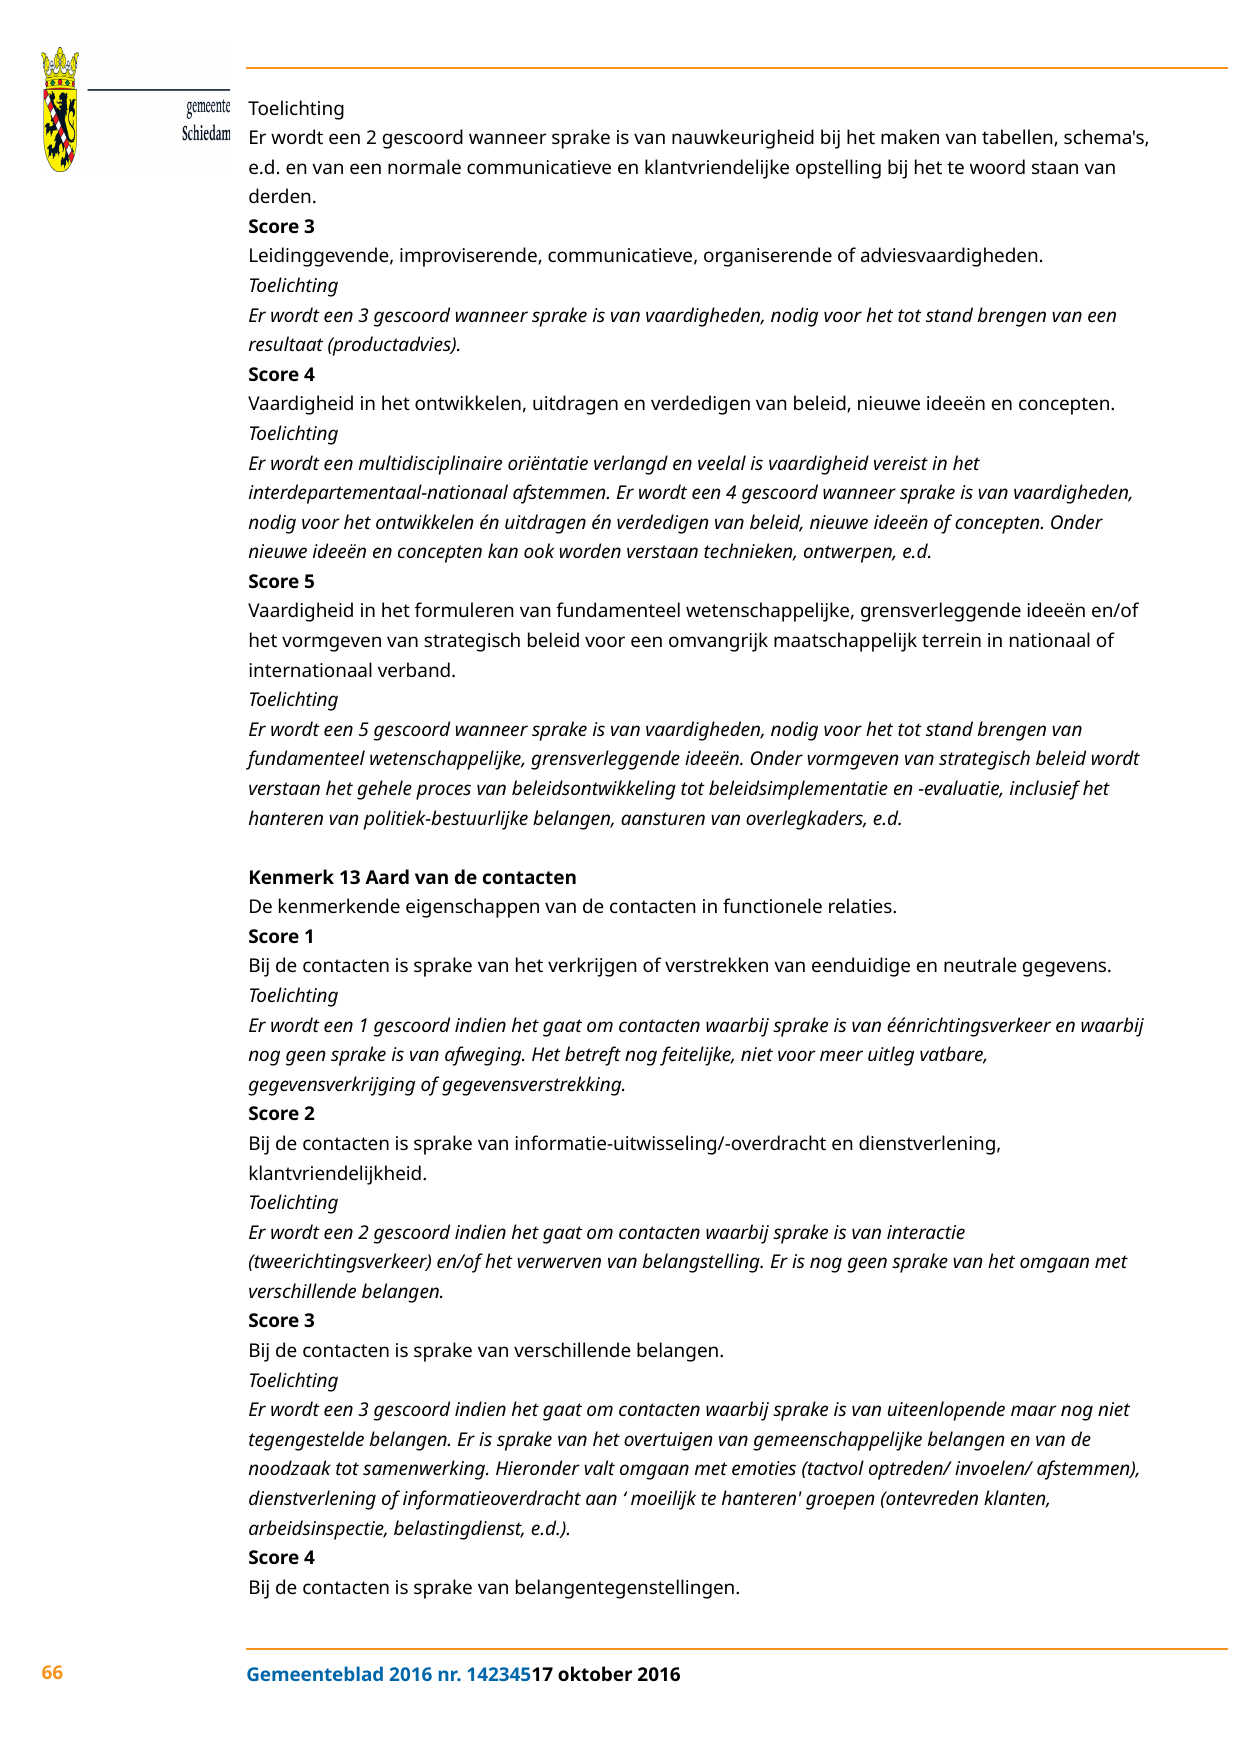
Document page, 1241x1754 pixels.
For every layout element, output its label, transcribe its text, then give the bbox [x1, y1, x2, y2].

text Vaardigheid in het formuleren van fundamenteel wetenschappelijke, grensverleggende ideeën en/of het vormgeven van strategisch beleid voor een omvangrijk maatschappelijk terrein in nationaal of internationaal verband. [248, 598, 1152, 683]
text Vaardigheid in het ontwikkelen, uitdragen en verdedigen van beleid, nieuwe ideeën en concepten. [248, 391, 1152, 416]
text Score 3 [248, 213, 1152, 239]
text Bij de contacten is sprake van het verkrijgen of verstrekken van eenduidige en neutrale gegevens. [248, 953, 1152, 978]
text Score 3 [248, 1308, 1152, 1333]
text Score 5 [248, 568, 1152, 594]
text Score 2 [248, 1101, 1152, 1126]
text Kenmerk 13 Aard van de contacten [248, 864, 1152, 890]
text Score 1 [248, 923, 1152, 949]
text Er wordt een 3 gescoord wanneer sprake is van vaardigheden, nodig voor het tot stand brengen van een resultaat (productadvies). [248, 302, 1152, 357]
text Score 4 [248, 1544, 1152, 1570]
picture [41, 47, 231, 172]
text Bij de contacten is sprake van verschillende belangen. [248, 1337, 1152, 1363]
text Toelichting [248, 982, 1152, 1008]
text De kenmerkende eigenschappen van de contacten in functionele relaties. [248, 893, 1152, 919]
text Er wordt een 2 gescoord indien het gaat om contacten waarbij sprake is van interactie (tweerichtingsverkeer) en/of het verwerven van belangstelling. Er is nog geen sprake van het omgaan met verschillende belangen. [248, 1219, 1152, 1304]
text Er wordt een 5 gescoord wanneer sprake is van vaardigheden, nodig voor het tot stand brengen van fundamenteel wetenschappelijke, grensverleggende ideeën. Onder vormgeven van strategisch beleid wordt verstaan het gehele proces van beleidsontwikkeling tot beleidsimplementatie en -evaluatie, inclusief het hanteren van politiek-bestuurlijke belangen, aansturen van overlegkaders, e.d. [248, 716, 1152, 831]
text Er wordt een 2 gescoord wanneer sprake is van nauwkeurigheid bij het maken van tabellen, schema's, e.d. en van een normale communicatieve en klantvriendelijke opstelling bij het te woord staan van derden. [248, 124, 1152, 209]
text Toelichting [248, 272, 1152, 298]
text Score 4 [248, 361, 1152, 387]
text Bij de contacten is sprake van belangentegenstellingen. [248, 1574, 1152, 1600]
text Er wordt een 1 gescoord indien het gaat om contacten waarbij sprake is van éénrichtingsverkeer en waarbij nog geen sprake is van afweging. Het betreft nog feitelijke, niet voor meer uitleg vatbare, gegevensverkrijging of gegevensverstrekking. [248, 1012, 1152, 1097]
text Toelichting [248, 686, 1152, 712]
text Leidinggevende, improviserende, communicatieve, organiserende of adviesvaardigheden. [248, 243, 1152, 268]
text Toelichting [248, 95, 1152, 121]
text Er wordt een 3 gescoord indien het gaat om contacten waarbij sprake is van uiteenlopende maar nog niet tegengestelde belangen. Er is sprake van het overtuigen van gemeenschappelijke belangen en van de noodzaak tot samenwerking. Hieronder valt omgaan met emoties (tactvol optreden/ invoelen/ afstemmen), dienstverlening of informatieoverdracht aan ‘ moeilijk te hanteren' groepen (ontevreden klanten, arbeidsinspectie, belastingdienst, e.d.). [248, 1396, 1152, 1541]
text Bij de contacten is sprake van informatie-uitwisseling/-overdracht en dienstverlening, klantvriendelijkheid. [248, 1130, 1152, 1186]
text Er wordt een multidisciplinaire oriëntatie verlangd en veelal is vaardigheid vereist in het interdepartementaal-nationaal afstemmen. Er wordt een 4 gescoord wanneer sprake is van vaardigheden, nodig voor het ontwikkelen én uitdragen én verdedigen van beleid, nieuwe ideeën of concepten. Onder nieuwe ideeën en concepten kan ook worden verstaan technieken, ontwerpen, e.d. [248, 450, 1152, 564]
text Toelichting [248, 1367, 1152, 1393]
text Toelichting [248, 1189, 1152, 1215]
text Toelichting [248, 420, 1152, 446]
